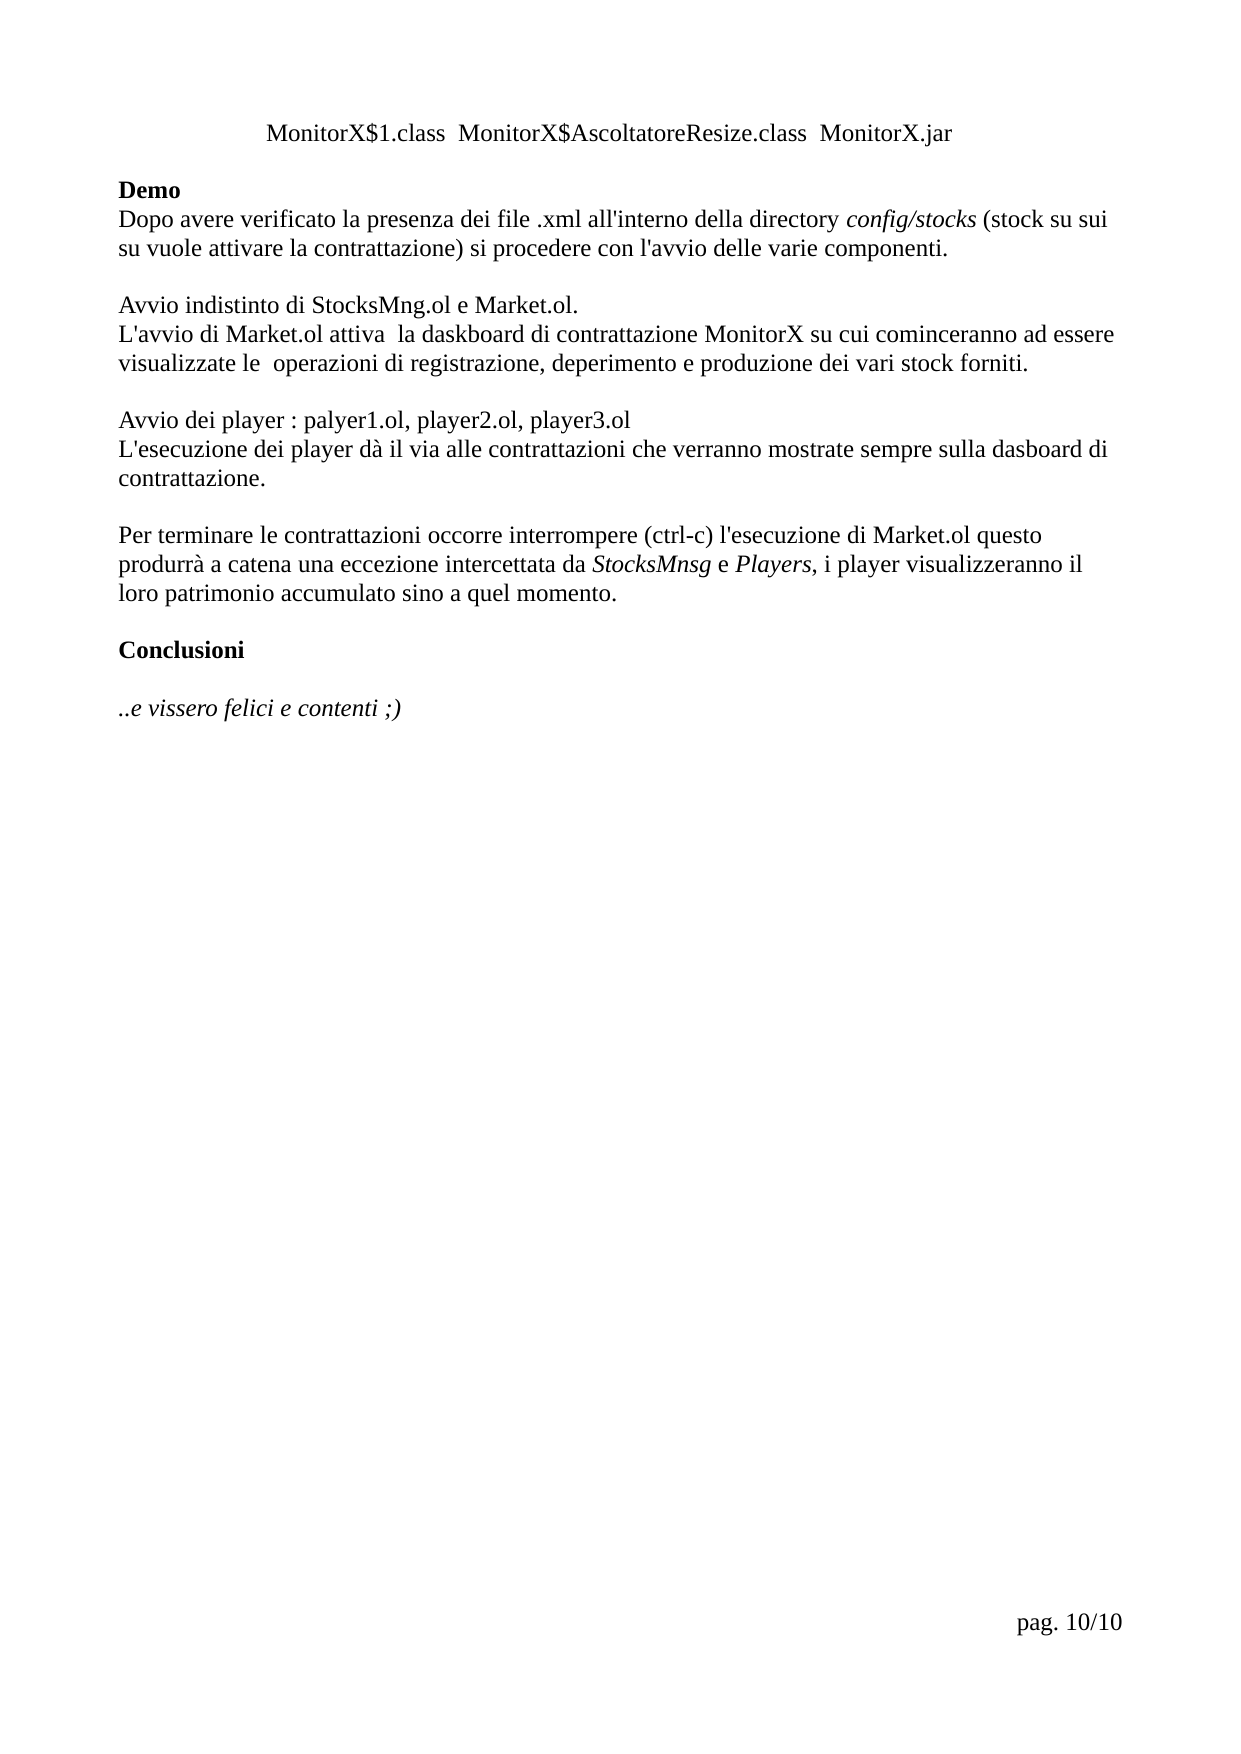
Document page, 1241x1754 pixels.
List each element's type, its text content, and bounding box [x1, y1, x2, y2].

text Avvio indistinto di StocksMng.ol e Market.ol. [118, 291, 1122, 319]
text Demo [118, 176, 1122, 204]
text MonitorX$1.class MonitorX$AscoltatoreResize.class MonitorX.jar [118, 118, 1122, 147]
text Avvio dei player : palyer1.ol, player2.ol, player3.ol [118, 406, 1122, 434]
text Per terminare le contrattazioni occorre interrompere (ctrl-c) l'esecuzione di Market.ol questo produrrà a catena una eccezione intercettata da StocksMnsg e Players, i player visualizzeranno il loro patrimonio accumulato sino a quel momento. [118, 521, 1122, 607]
text L'esecuzione dei player dà il via alle contrattazioni che verranno mostrate sempre sulla dasboard di contrattazione. [118, 434, 1122, 492]
text ..e vissero felici e contenti ;) [118, 693, 1122, 722]
text Dopo avere verificato la presenza dei file .xml all'interno della directory config/stocks (stock su sui su vuole attivare la contrattazione) si procedere con l'avvio delle varie componenti. [118, 204, 1122, 262]
text Conclusioni [118, 636, 1122, 664]
text L'avvio di Market.ol attiva la daskboard di contrattazione MonitorX su cui cominceranno ad essere visualizzate le operazioni di registrazione, deperimento e produzione dei vari stock forniti. [118, 319, 1122, 377]
